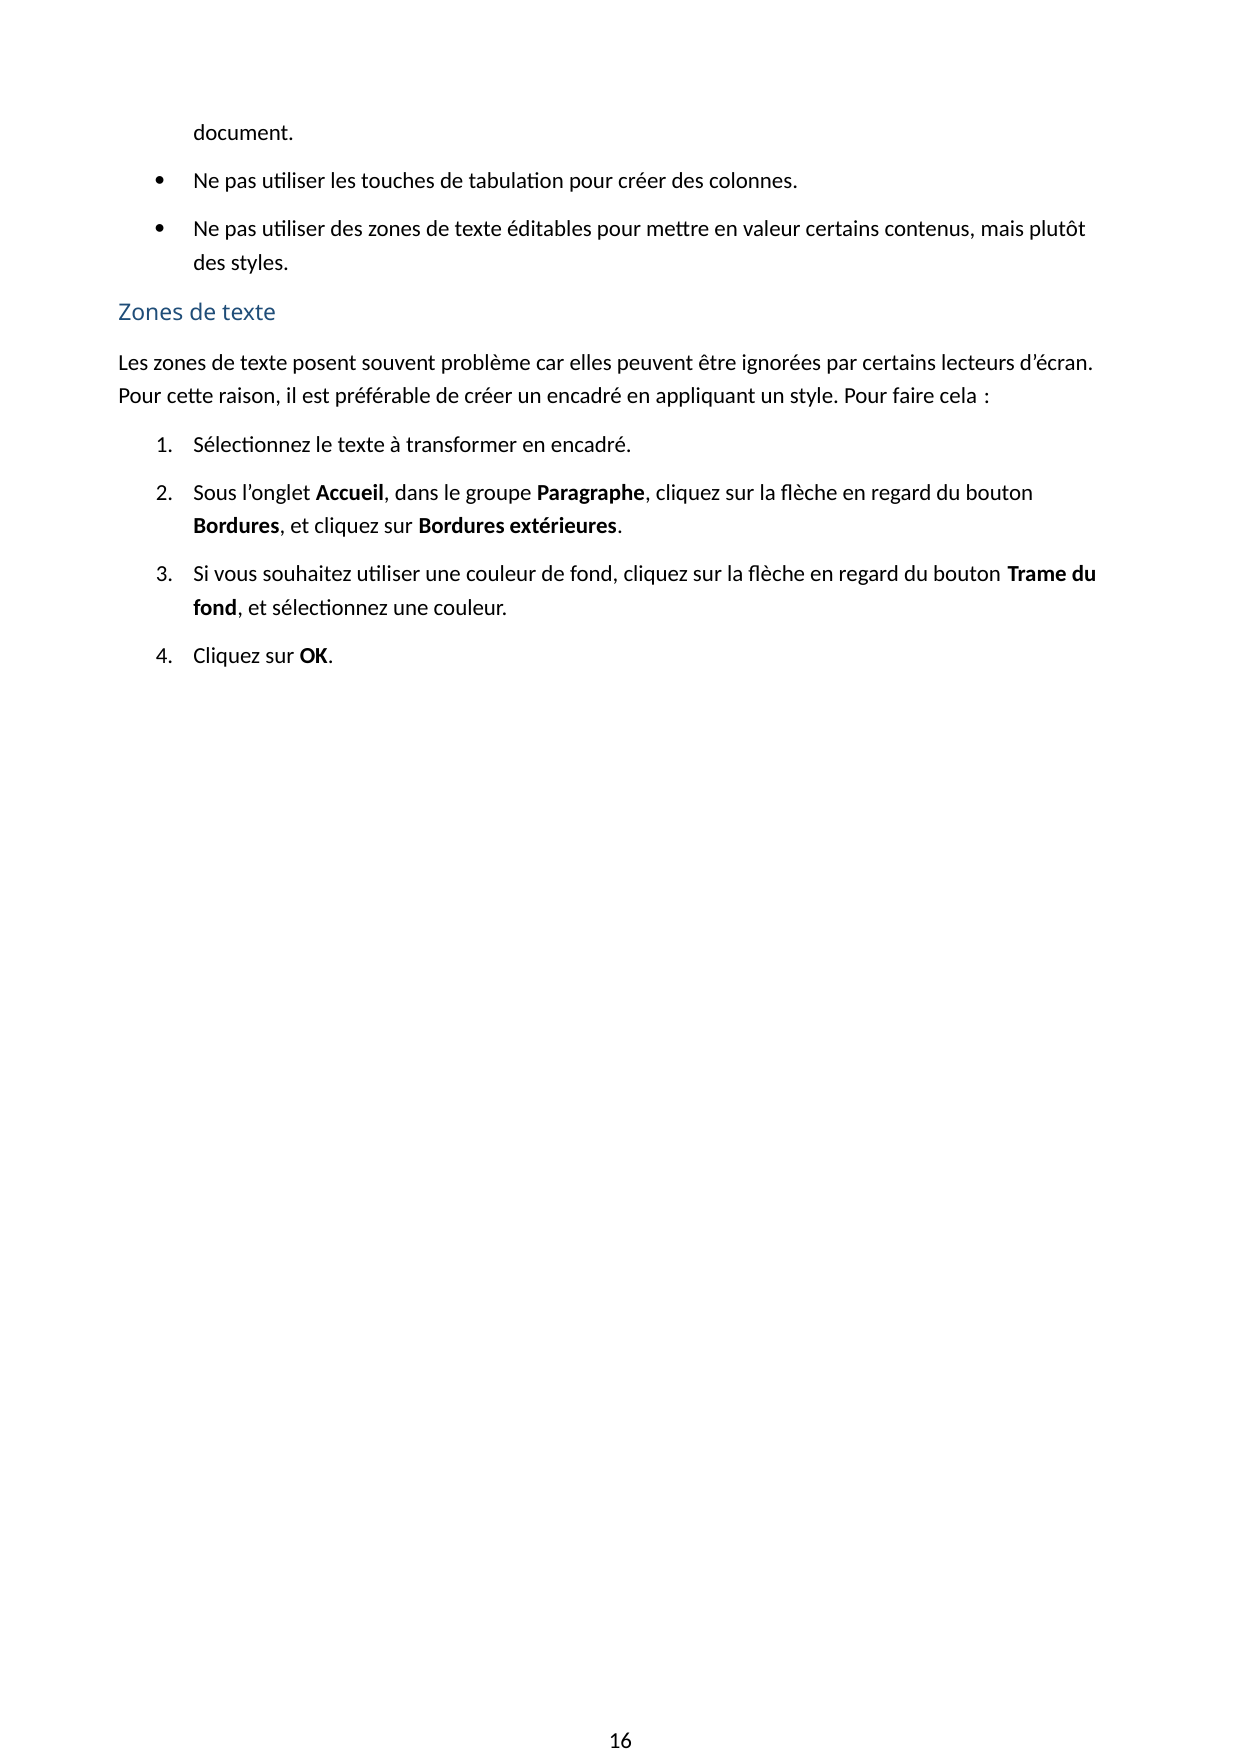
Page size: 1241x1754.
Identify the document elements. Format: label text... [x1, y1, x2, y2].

list document. [156, 118, 1122, 146]
subtitle Zones de texte [118, 296, 1122, 327]
list Si vous souhaitez utiliser une couleur de fond, cliquez sur la flèche en regard du bouton Trame du fond, et sélectionnez une couleur. [156, 559, 1122, 621]
list Ne pas utiliser des zones de texte éditables pour mettre en valeur certains contenus, mais plutôt des styles. [156, 214, 1122, 276]
list Cliquez sur OK. [156, 641, 1122, 669]
list Sélectionnez le texte à transformer en encadré. [156, 430, 1122, 458]
list Ne pas utiliser les touches de tabulation pour créer des colonnes. [156, 166, 1122, 194]
list Sous l’onglet Accueil, dans le groupe Paragraphe, cliquez sur la flèche en regard du bouton Bordures, et cliquez sur Bordures extérieures. [156, 478, 1122, 539]
text Les zones de texte posent souvent problème car elles peuvent être ignorées par certains lecteurs d’écran. Pour cette raison, il est préférable de créer un encadré en appliquant un style. Pour faire cela : [118, 348, 1122, 410]
